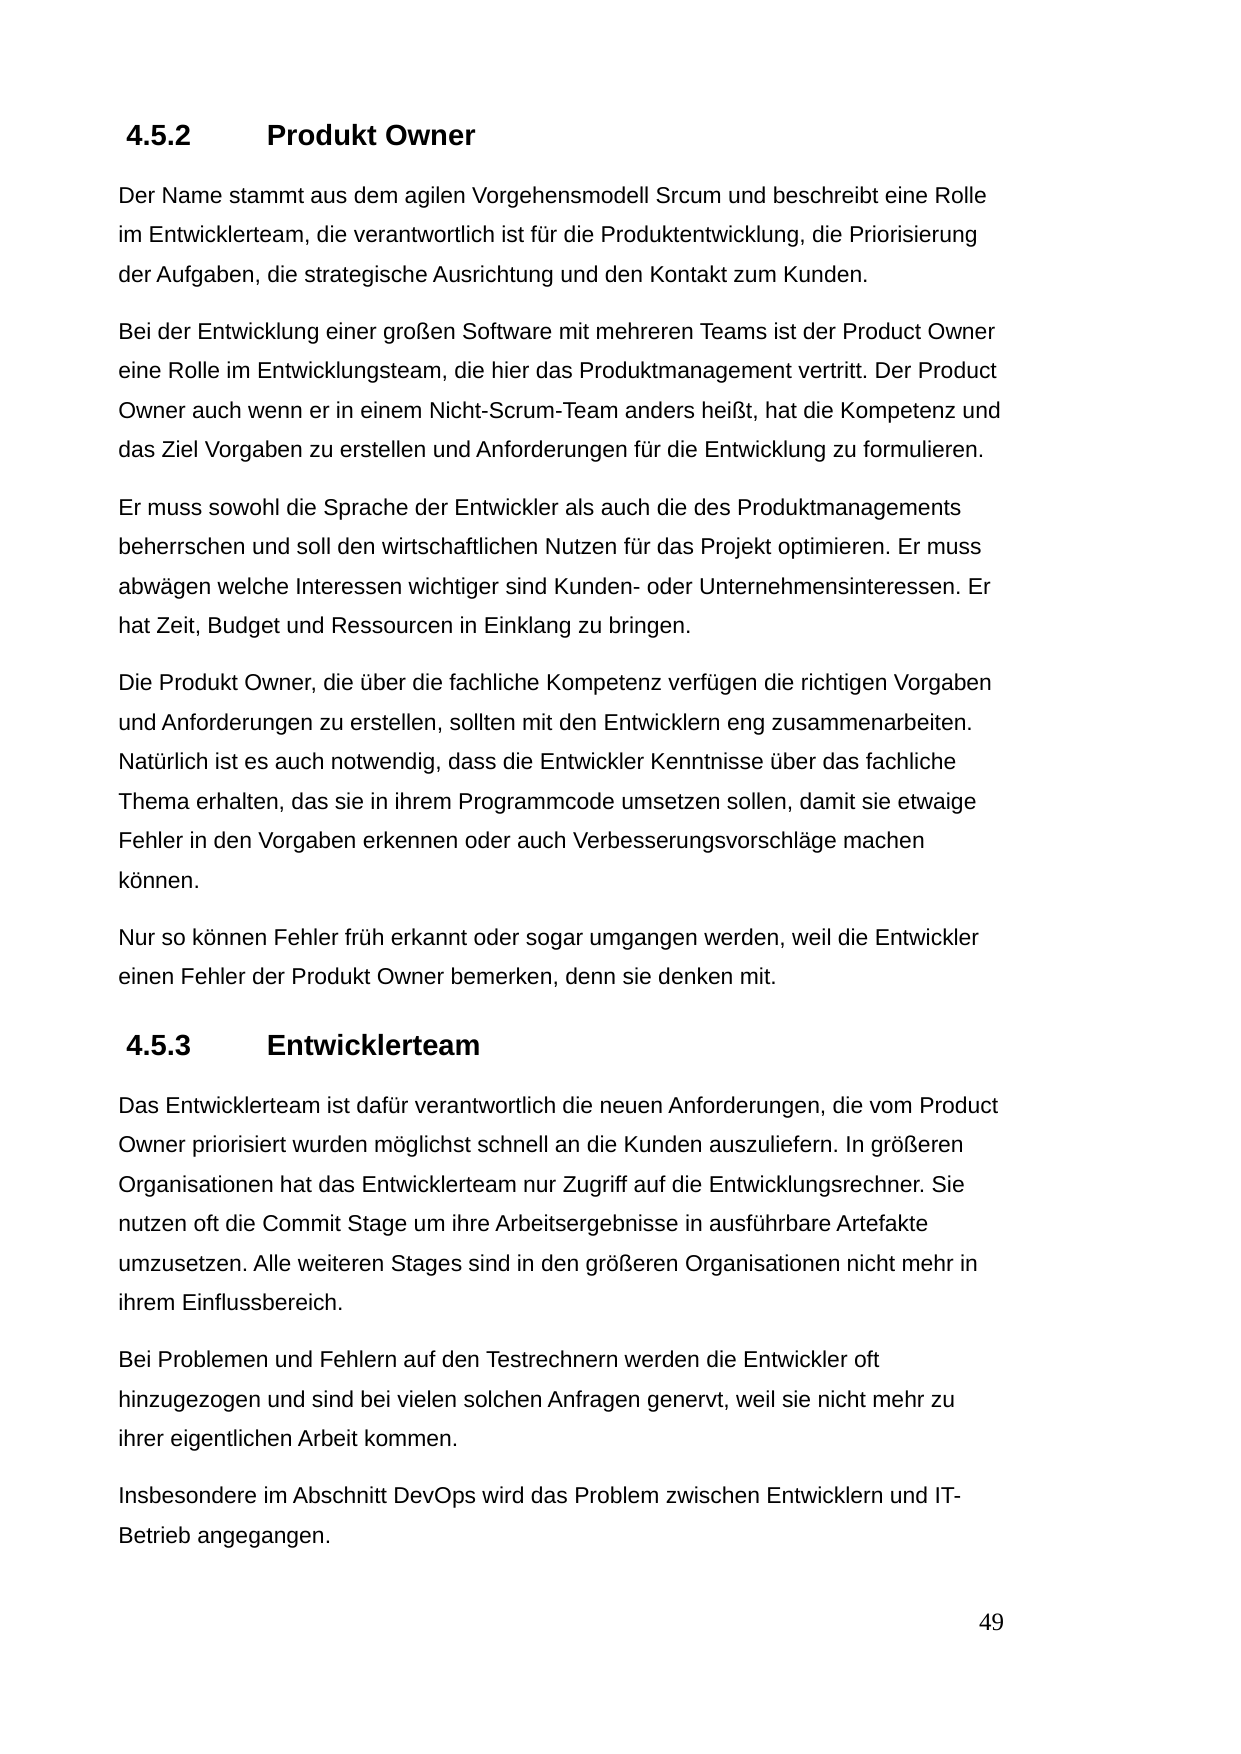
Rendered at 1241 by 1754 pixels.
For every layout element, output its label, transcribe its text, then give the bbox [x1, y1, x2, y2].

text Die Produkt Owner, die über die fachliche Kompetenz verfügen die richtigen Vorgaben und Anforderungen zu erstellen, sollten mit den Entwicklern eng zusammenarbeiten. Natürlich ist es auch notwendig, dass die Entwickler Kenntnisse über das fachliche Thema erhalten, das sie in ihrem Programmcode umsetzen sollen, damit sie etwaige Fehler in den Vorgaben erkennen oder auch Verbesserungsvorschläge machen können. [118, 669, 1004, 893]
subtitle Entwicklerteam [118, 1028, 1004, 1061]
text Insbesondere im Abschnitt DevOps wird das Problem zwischen Entwicklern und IT-Betrieb angegangen. [118, 1482, 1004, 1548]
text Nur so können Fehler früh erkannt oder sogar umgangen werden, weil die Entwickler einen Fehler der Produkt Owner bemerken, denn sie denken mit. [118, 924, 1004, 990]
text Er muss sowohl die Sprache der Entwickler als auch die des Produktmanagements beherrschen und soll den wirtschaftlichen Nutzen für das Projekt optimieren. Er muss abwägen welche Interessen wichtiger sind Kunden- oder Unternehmensinteressen. Er hat Zeit, Budget und Ressourcen in Einklang zu bringen. [118, 494, 1004, 638]
subtitle Produkt Owner [118, 118, 1004, 152]
text Bei der Entwicklung einer großen Software mit mehreren Teams ist der Product Owner eine Rolle im Entwicklungsteam, die hier das Produktmanagement vertritt. Der Product Owner auch wenn er in einem Nicht-Scrum-Team anders heißt, hat die Kompetenz und das Ziel Vorgaben zu erstellen und Anforderungen für die Entwicklung zu formulieren. [118, 318, 1004, 463]
text Das Entwicklerteam ist dafür verantwortlich die neuen Anforderungen, die vom Product Owner priorisiert wurden möglichst schnell an die Kunden auszuliefern. In größeren Organisationen hat das Entwicklerteam nur Zugriff auf die Entwicklungsrechner. Sie nutzen oft die Commit Stage um ihre Arbeitsergebnisse in ausführbare Artefakte umzusetzen. Alle weiteren Stages sind in den größeren Organisationen nicht mehr in ihrem Einflussbereich. [118, 1092, 1004, 1315]
text Der Name stammt aus dem agilen Vorgehensmodell Srcum und beschreibt eine Rolle im Entwicklerteam, die verantwortlich ist für die Produktentwicklung, die Priorisierung der Aufgaben, die strategische Ausrichtung und den Kontakt zum Kunden. [118, 182, 1004, 287]
text Bei Problemen und Fehlern auf den Testrechnern werden die Entwickler oft hinzugezogen und sind bei vielen solchen Anfragen genervt, weil sie nicht mehr zu ihrer eigentlichen Arbeit kommen. [118, 1346, 1004, 1451]
